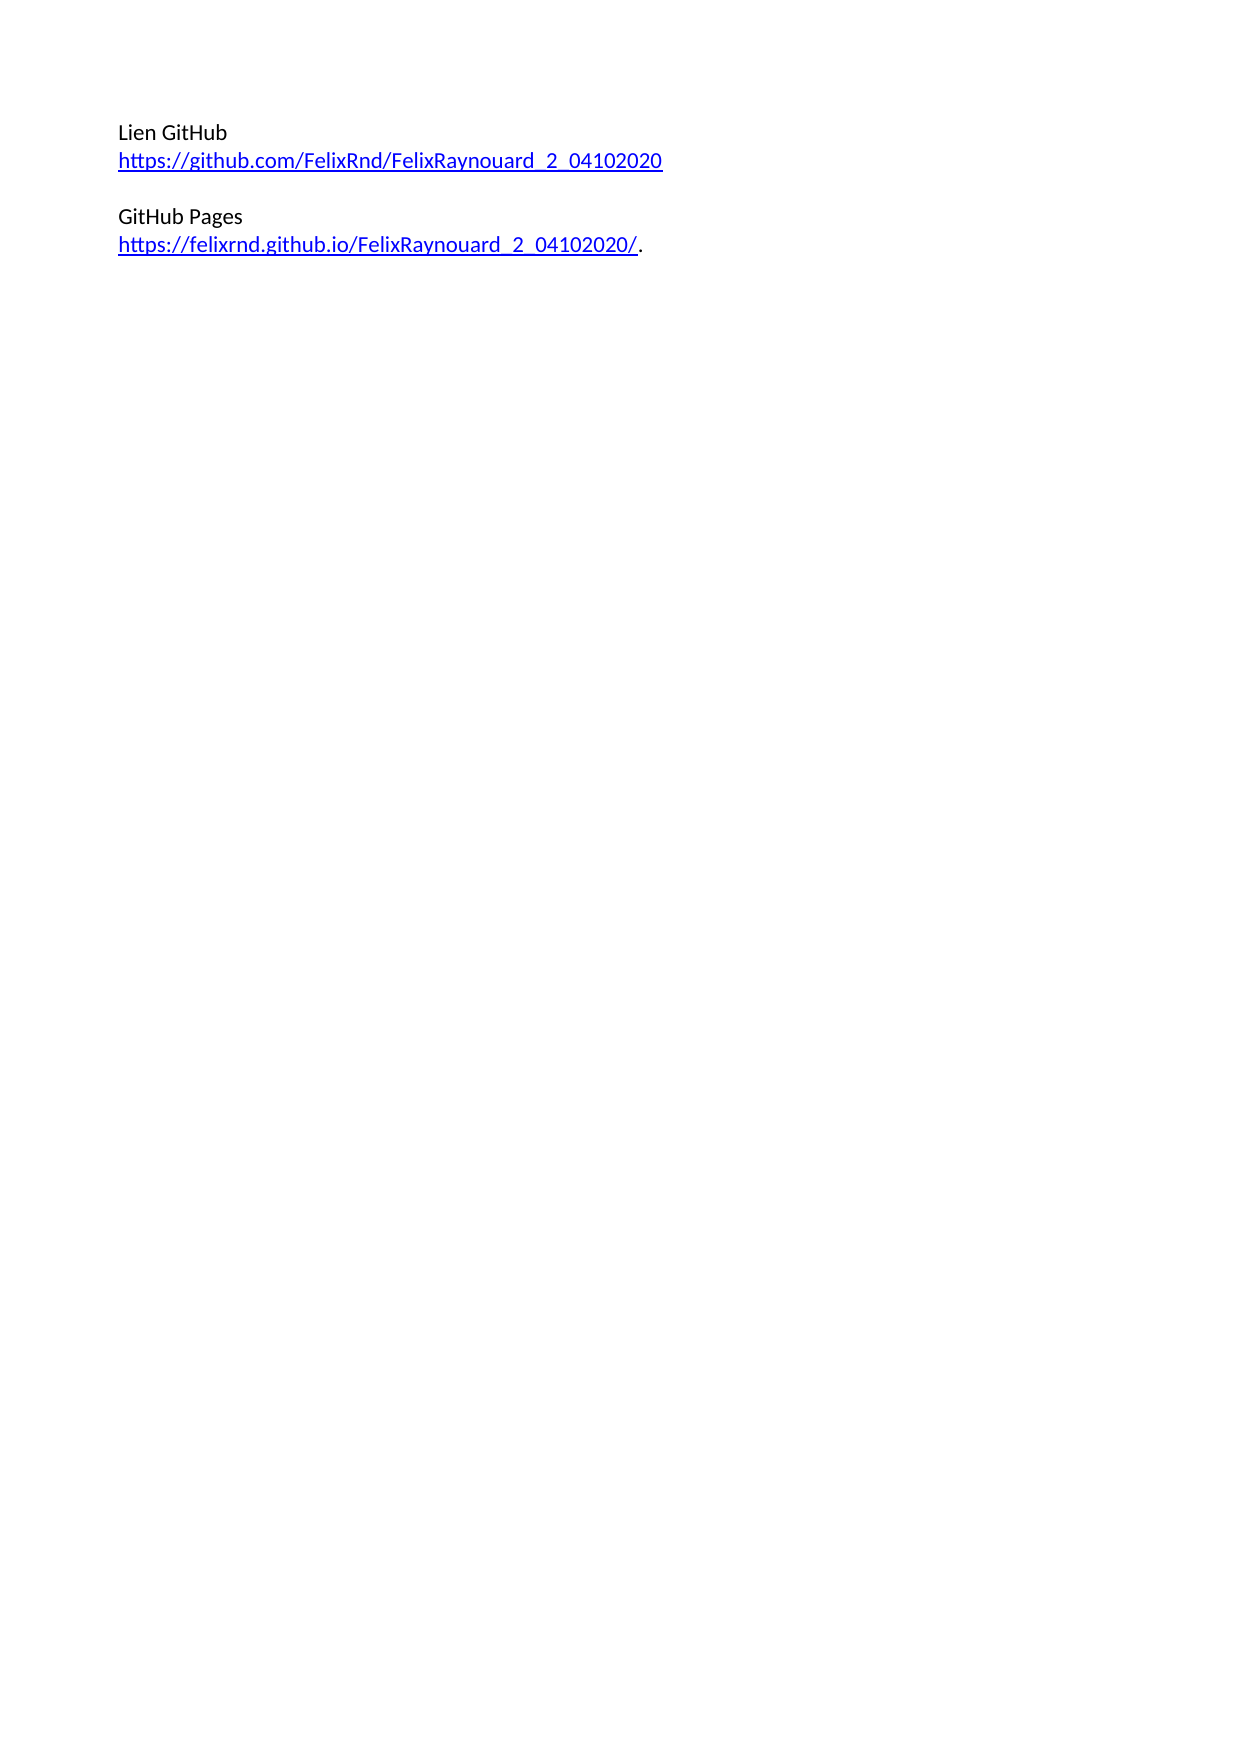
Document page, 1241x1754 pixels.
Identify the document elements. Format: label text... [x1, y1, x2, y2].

text Lien GitHub [118, 118, 1122, 146]
text GitHub Pages [118, 202, 1122, 230]
text https://felixrnd.github.io/FelixRaynouard_2_04102020/. [118, 230, 1122, 258]
text https://github.com/FelixRnd/FelixRaynouard_2_04102020 [118, 146, 1122, 174]
